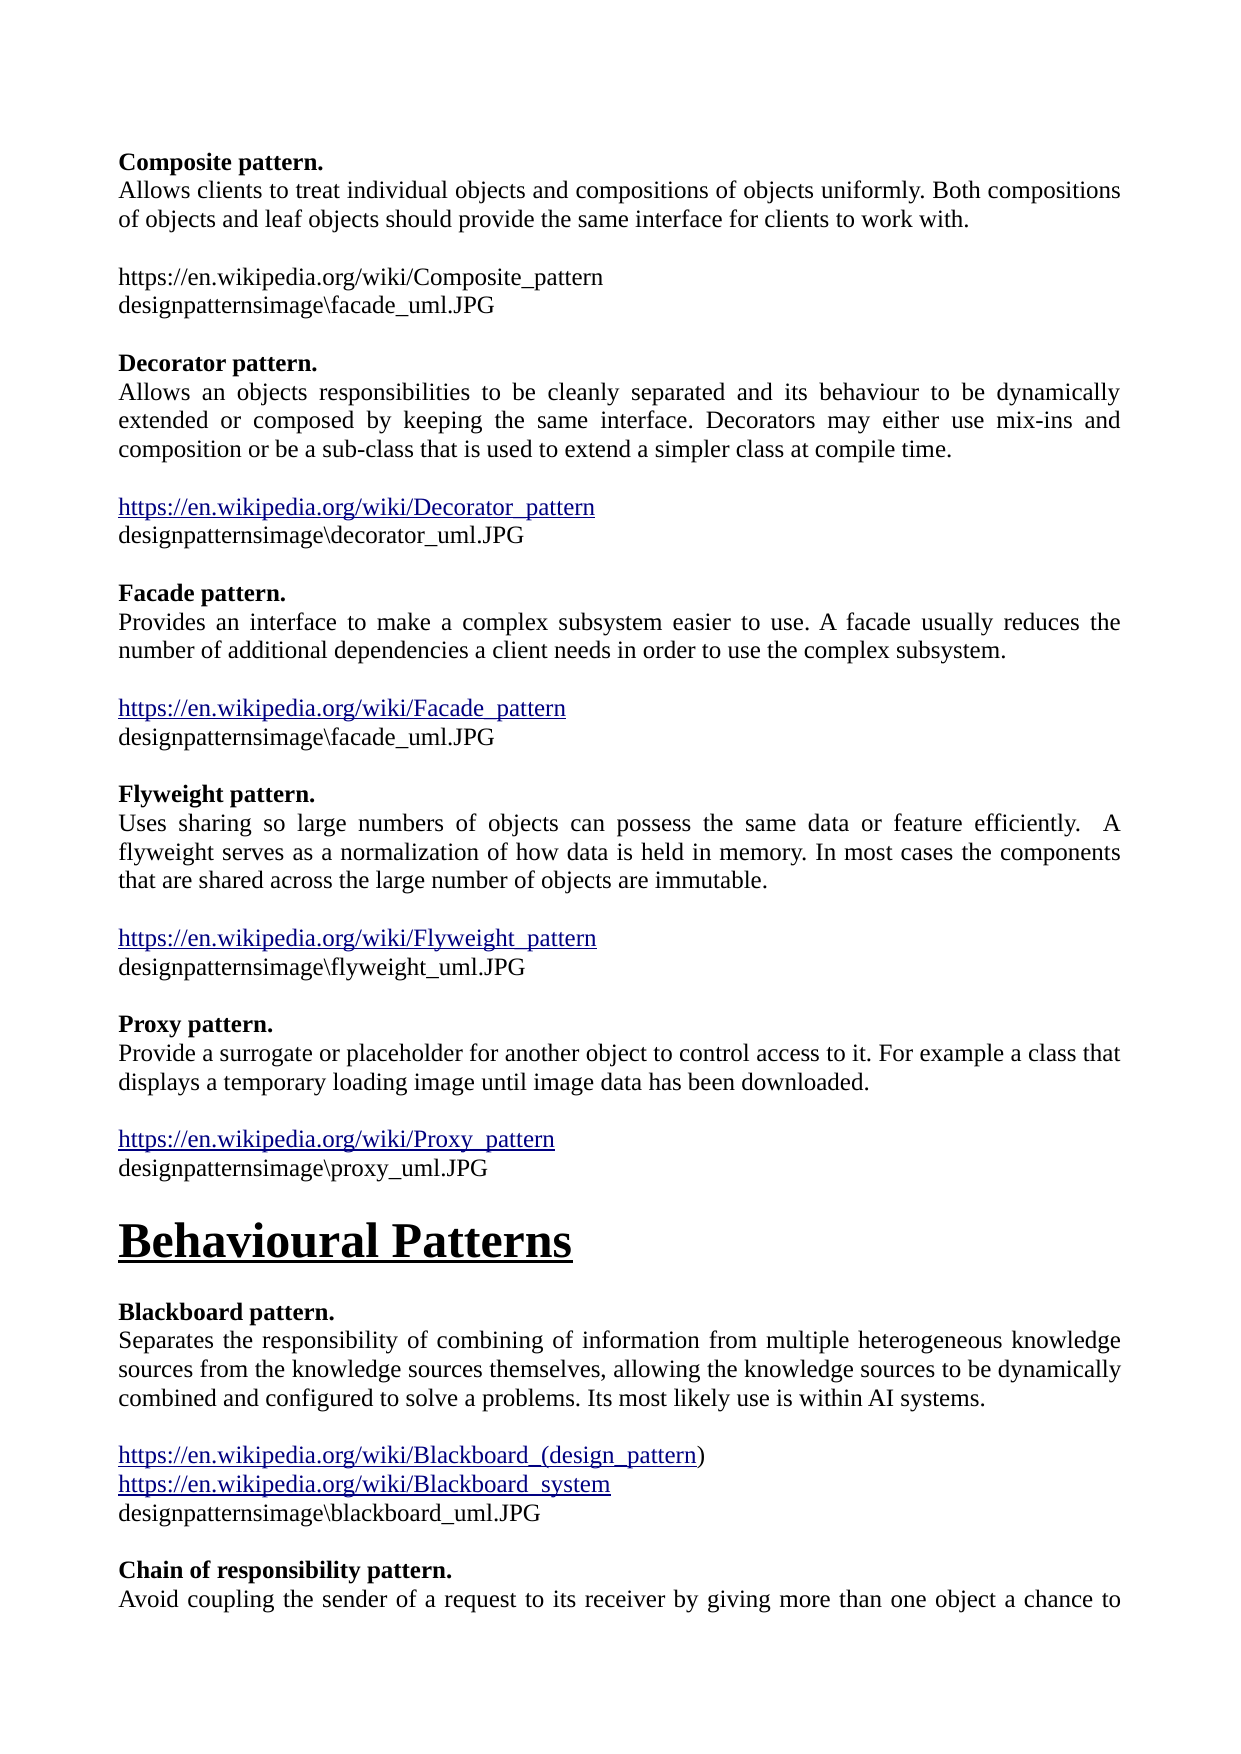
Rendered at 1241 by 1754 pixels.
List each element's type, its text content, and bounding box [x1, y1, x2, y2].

text designpatternsimage\facade_uml.JPG [118, 291, 1122, 319]
text Composite pattern. [118, 147, 1122, 176]
text designpatternsimage\flyweight_uml.JPG [118, 952, 1122, 981]
text Provides an interface to make a complex subsystem easier to use. A facade usually reduces the number of additional dependencies a client needs in order to use the complex subsystem. [118, 607, 1122, 664]
text https://en.wikipedia.org/wiki/Blackboard_(design_pattern) [118, 1441, 1122, 1469]
text Decorator pattern. [118, 348, 1122, 377]
text https://en.wikipedia.org/wiki/Decorator_pattern [118, 492, 1122, 521]
text Proxy pattern. [118, 1009, 1122, 1038]
text Allows an objects responsibilities to be cleanly separated and its behaviour to be dynamically extended or composed by keeping the same interface. Decorators may either use mix-ins and composition or be a sub-class that is used to extend a simpler class at compile time. [118, 377, 1122, 463]
text designpatternsimage\facade_uml.JPG [118, 722, 1122, 751]
text Avoid coupling the sender of a request to its receiver by giving more than one object a chance to [118, 1584, 1122, 1613]
text Separates the responsibility of combining of information from multiple heterogeneous knowledge sources from the knowledge sources themselves, allowing the knowledge sources to be dynamically combined and configured to solve a problems. Its most likely use is within AI systems. [118, 1326, 1122, 1412]
text Provide a surrogate or placeholder for another object to control access to it. For example a class that displays a temporary loading image until image data has been downloaded. [118, 1038, 1122, 1096]
text Uses sharing so large numbers of objects can possess the same data or feature efficiently. A flyweight serves as a normalization of how data is held in memory. In most cases the components that are shared across the large number of objects are immutable. [118, 808, 1122, 894]
text Facade pattern. [118, 578, 1122, 607]
text designpatternsimage\blackboard_uml.JPG [118, 1498, 1122, 1527]
text https://en.wikipedia.org/wiki/Blackboard_system [118, 1469, 1122, 1498]
text https://en.wikipedia.org/wiki/Composite_pattern [118, 262, 1122, 291]
text designpatternsimage\proxy_uml.JPG [118, 1153, 1122, 1182]
text designpatternsimage\decorator_uml.JPG [118, 521, 1122, 549]
text https://en.wikipedia.org/wiki/Proxy_pattern [118, 1124, 1122, 1153]
text https://en.wikipedia.org/wiki/Facade_pattern [118, 693, 1122, 722]
text Behavioural Patterns [118, 1211, 1122, 1268]
text https://en.wikipedia.org/wiki/Flyweight_pattern [118, 923, 1122, 952]
text Flyweight pattern. [118, 779, 1122, 808]
text Blackboard pattern. [118, 1297, 1122, 1326]
text Chain of responsibility pattern. [118, 1556, 1122, 1584]
text Allows clients to treat individual objects and compositions of objects uniformly. Both compositions of objects and leaf objects should provide the same interface for clients to work with. [118, 176, 1122, 233]
